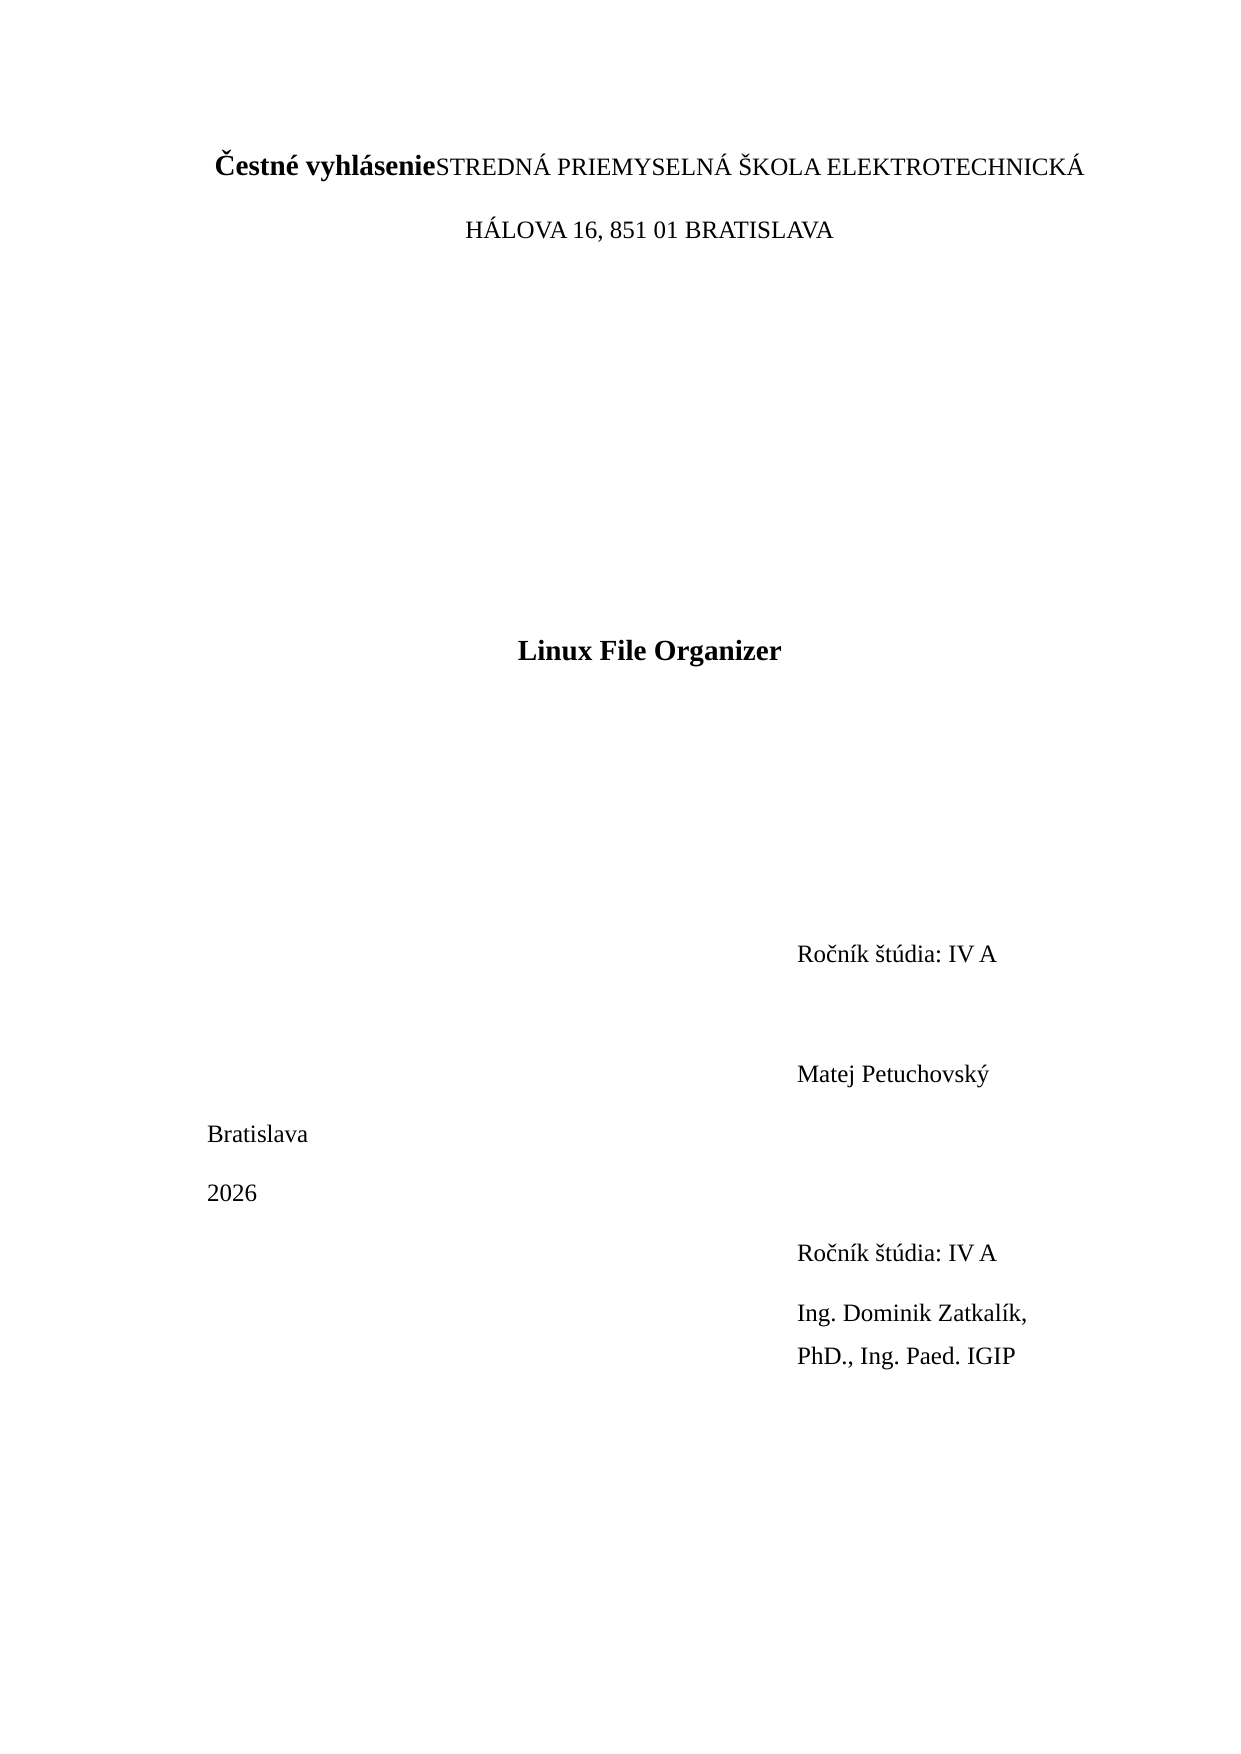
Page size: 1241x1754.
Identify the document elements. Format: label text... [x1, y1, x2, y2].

text 2026 [207, 1178, 1092, 1207]
text Ing. Dominik Zatkalík, PhD., Ing. Paed. IGIP [723, 1298, 1092, 1370]
text Ročník štúdia: IV A [723, 939, 1092, 968]
text Hálova 16, 851 01 Bratislava [207, 215, 1092, 243]
text Ročník štúdia: IV A [723, 1238, 1092, 1267]
text Čestné vyhlásenieStredná priemyselná škola elektrotechnická [207, 148, 1092, 181]
text Bratislava [207, 1119, 1092, 1147]
text Matej Petuchovský [723, 1059, 1092, 1088]
text Linux File Organizer [207, 633, 1092, 667]
